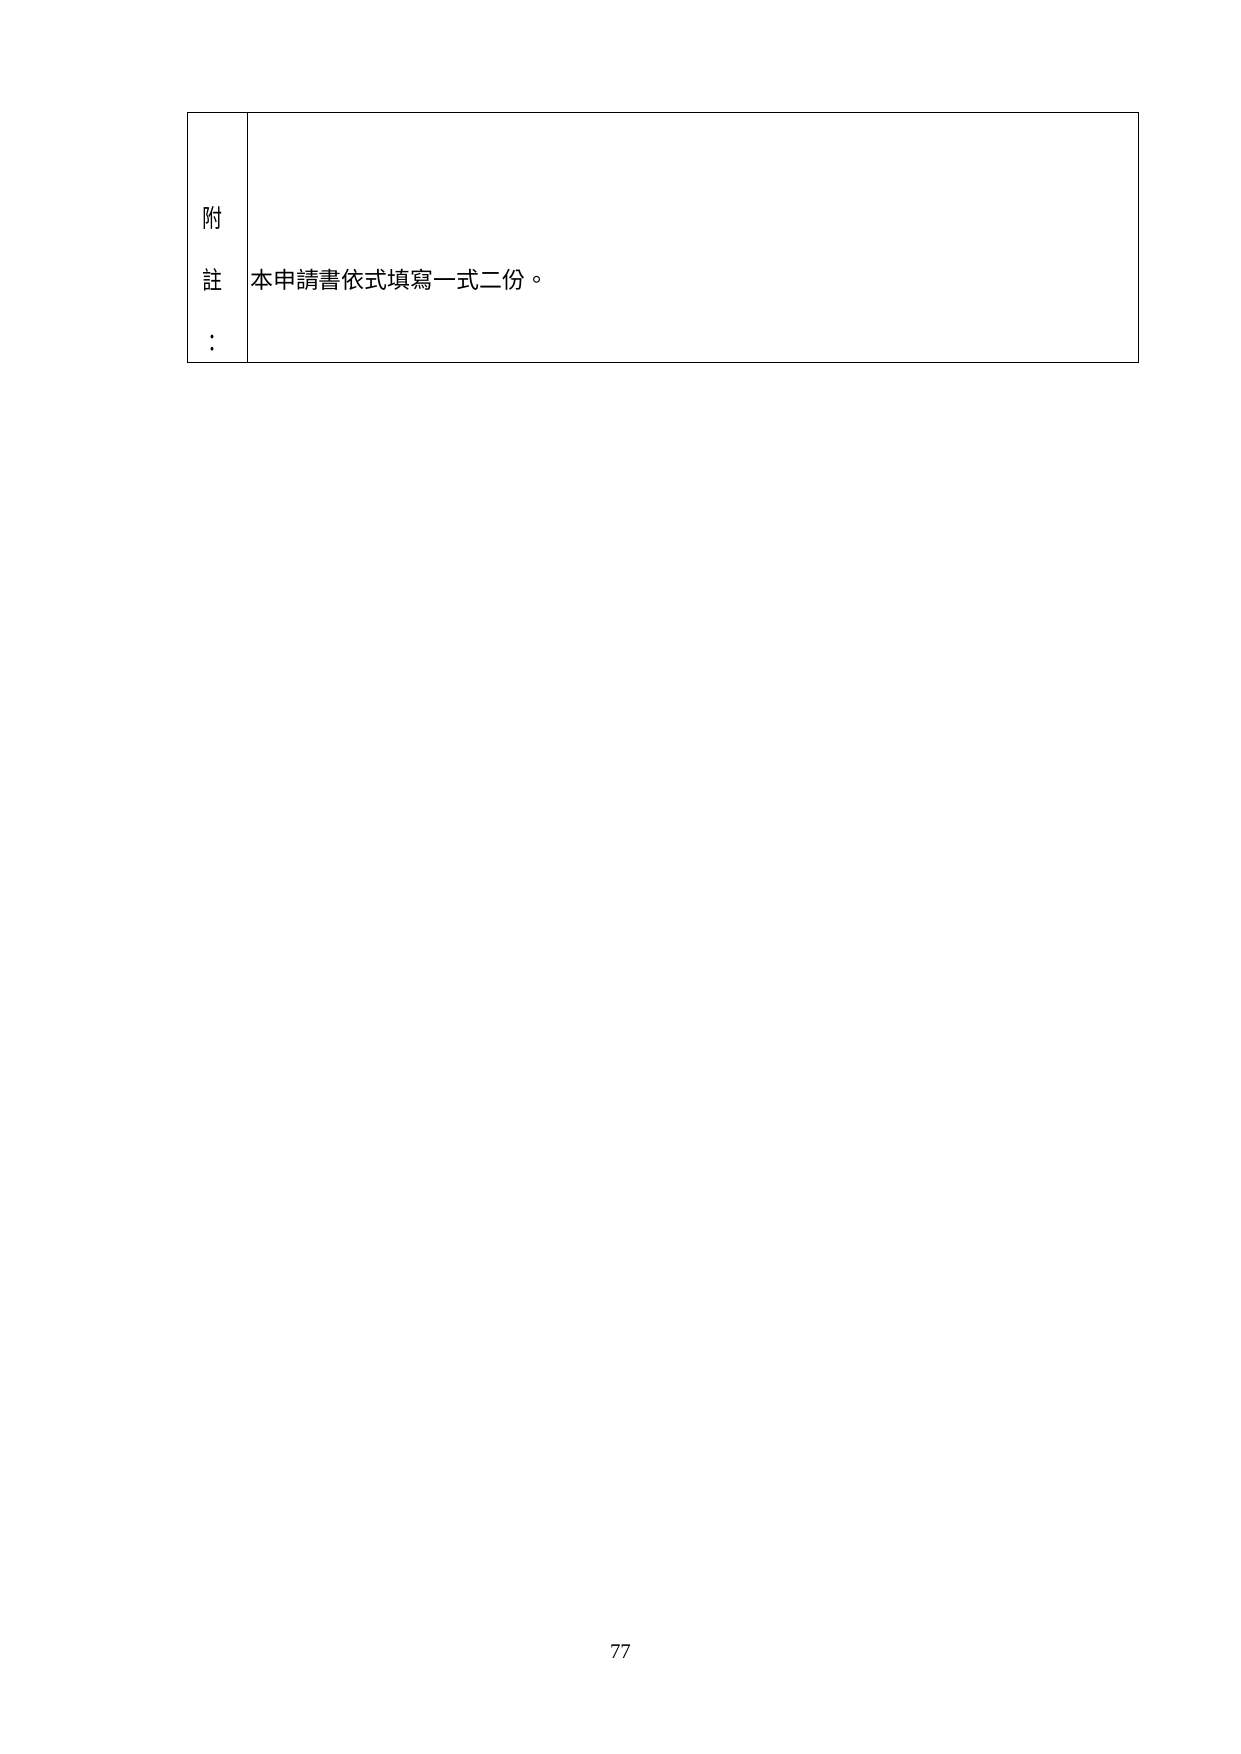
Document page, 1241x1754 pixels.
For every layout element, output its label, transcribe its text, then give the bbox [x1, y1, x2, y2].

table_cell 附註： [188, 113, 247, 362]
table_cell 本申請書依式填寫一式二份。 [248, 113, 1138, 362]
